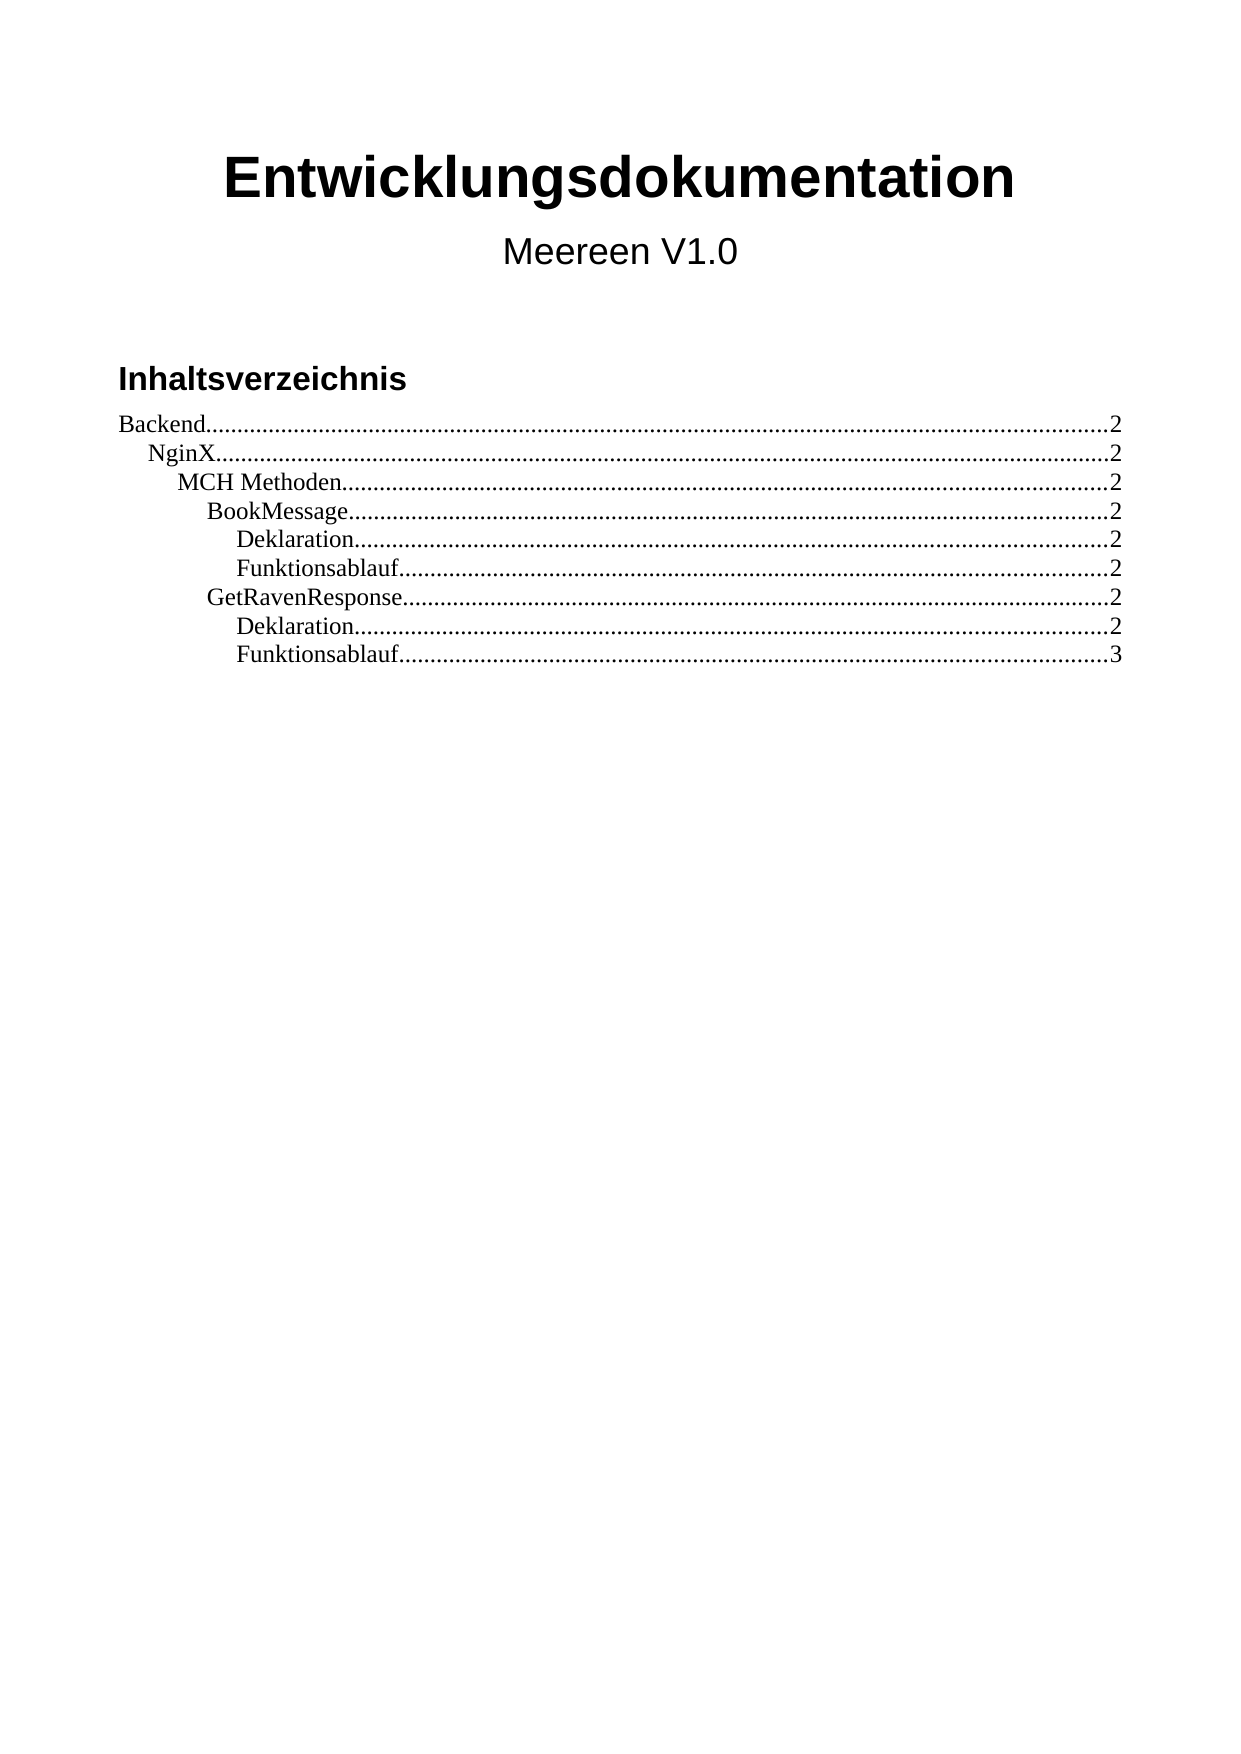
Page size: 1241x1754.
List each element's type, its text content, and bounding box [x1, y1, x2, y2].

text MCH Methoden 2 [177, 467, 1122, 496]
text BookMessage 2 [207, 496, 1122, 524]
text Deklaration 2 [236, 611, 1122, 639]
text Funktionsablauf 3 [236, 639, 1122, 668]
text Funktionsablauf 2 [236, 553, 1122, 582]
subtitle Inhaltsverzeichnis [118, 359, 1122, 397]
text NginX 2 [148, 438, 1122, 467]
title Entwicklungsdokumentation [118, 143, 1122, 210]
text GetRavenResponse 2 [207, 582, 1122, 611]
subtitle Meereen V1.0 [118, 229, 1122, 272]
text Backend 2 [118, 409, 1122, 438]
text Deklaration 2 [236, 524, 1122, 553]
